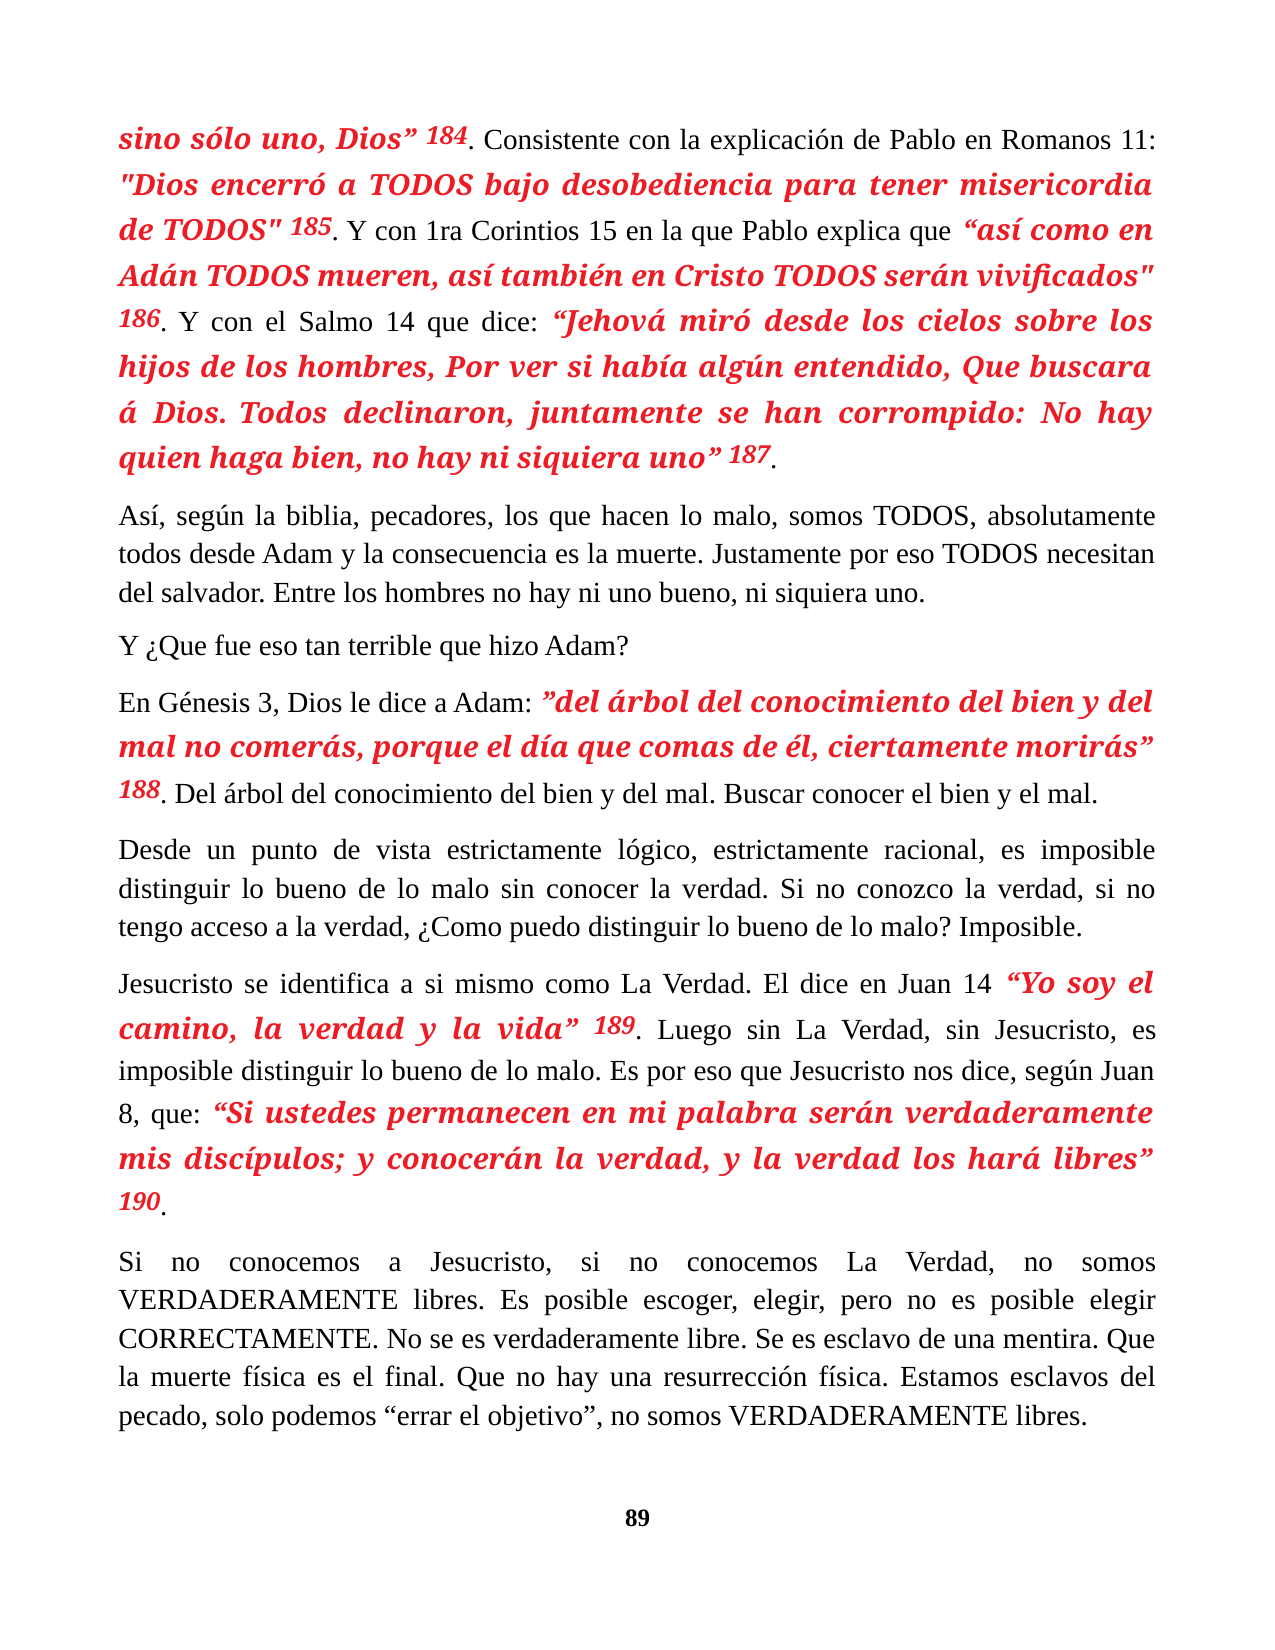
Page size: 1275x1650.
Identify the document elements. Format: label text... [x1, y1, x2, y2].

text Jesucristo se identifica a si mismo como La Verdad. El dice en Juan 14 “Yo soy el camino, la verdad y la vida” . Luego sin La Verdad, sin Jesucristo, es imposible distinguir lo bueno de lo malo. Es por eso que Jesucristo nos dice, según Juan 8, que: “Si ustedes permanecen en mi palabra serán verdaderamente mis discípulos; y conocerán la verdad, y la verdad los hará libres” . [118, 963, 1157, 1223]
text Así, según la biblia, pecadores, los que hacen lo malo, somos TODOS, absolutamente todos desde Adam y la consecuencia es la muerte. Justamente por eso TODOS necesitan del salvador. Entre los hombres no hay ni uno bueno, ni siquiera uno. [118, 498, 1157, 608]
text sino sólo uno, Dios” . Consistente con la explicación de Pablo en Romanos 11: "Dios encerró a TODOS bajo desobediencia para tener misericordia de TODOS" . Y con 1ra Corintios 15 en la que Pablo explica que “así como en Adán TODOS mueren, así también en Cristo TODOS serán vivificados" . Y con el Salmo 14 que dice: “Jehová miró desde los cielos sobre los hijos de los hombres, Por ver si había algún entendido, Que buscara á Dios. Todos declinaron, juntamente se han corrompido: No hay quien haga bien, no hay ni siquiera uno” . [118, 118, 1157, 477]
text Desde un punto de vista estrictamente lógico, estrictamente racional, es imposible distinguir lo bueno de lo malo sin conocer la verdad. Si no conozco la verdad, si no tengo acceso a la verdad, ¿Como puedo distinguir lo bueno de lo malo? Imposible. [118, 832, 1157, 943]
text Si no conocemos a Jesucristo, si no conocemos La Verdad, no somos VERDADERAMENTE libres. Es posible escoger, elegir, pero no es posible elegir CORRECTAMENTE. No se es verdaderamente libre. Se es esclavo de una mentira. Que la muerte física es el final. Que no hay una resurrección física. Estamos esclavos del pecado, solo podemos “errar el objetivo”, no somos VERDADERAMENTE libres. [118, 1244, 1157, 1432]
text Y ¿Que fue eso tan terrible que hizo Adam? [118, 628, 1157, 661]
text En Génesis 3, Dios le dice a Adam: ”del árbol del conocimiento del bien y del mal no comerás, porque el día que comas de él, ciertamente morirás” . Del árbol del conocimiento del bien y del mal. Buscar conocer el bien y el mal. [118, 681, 1157, 812]
